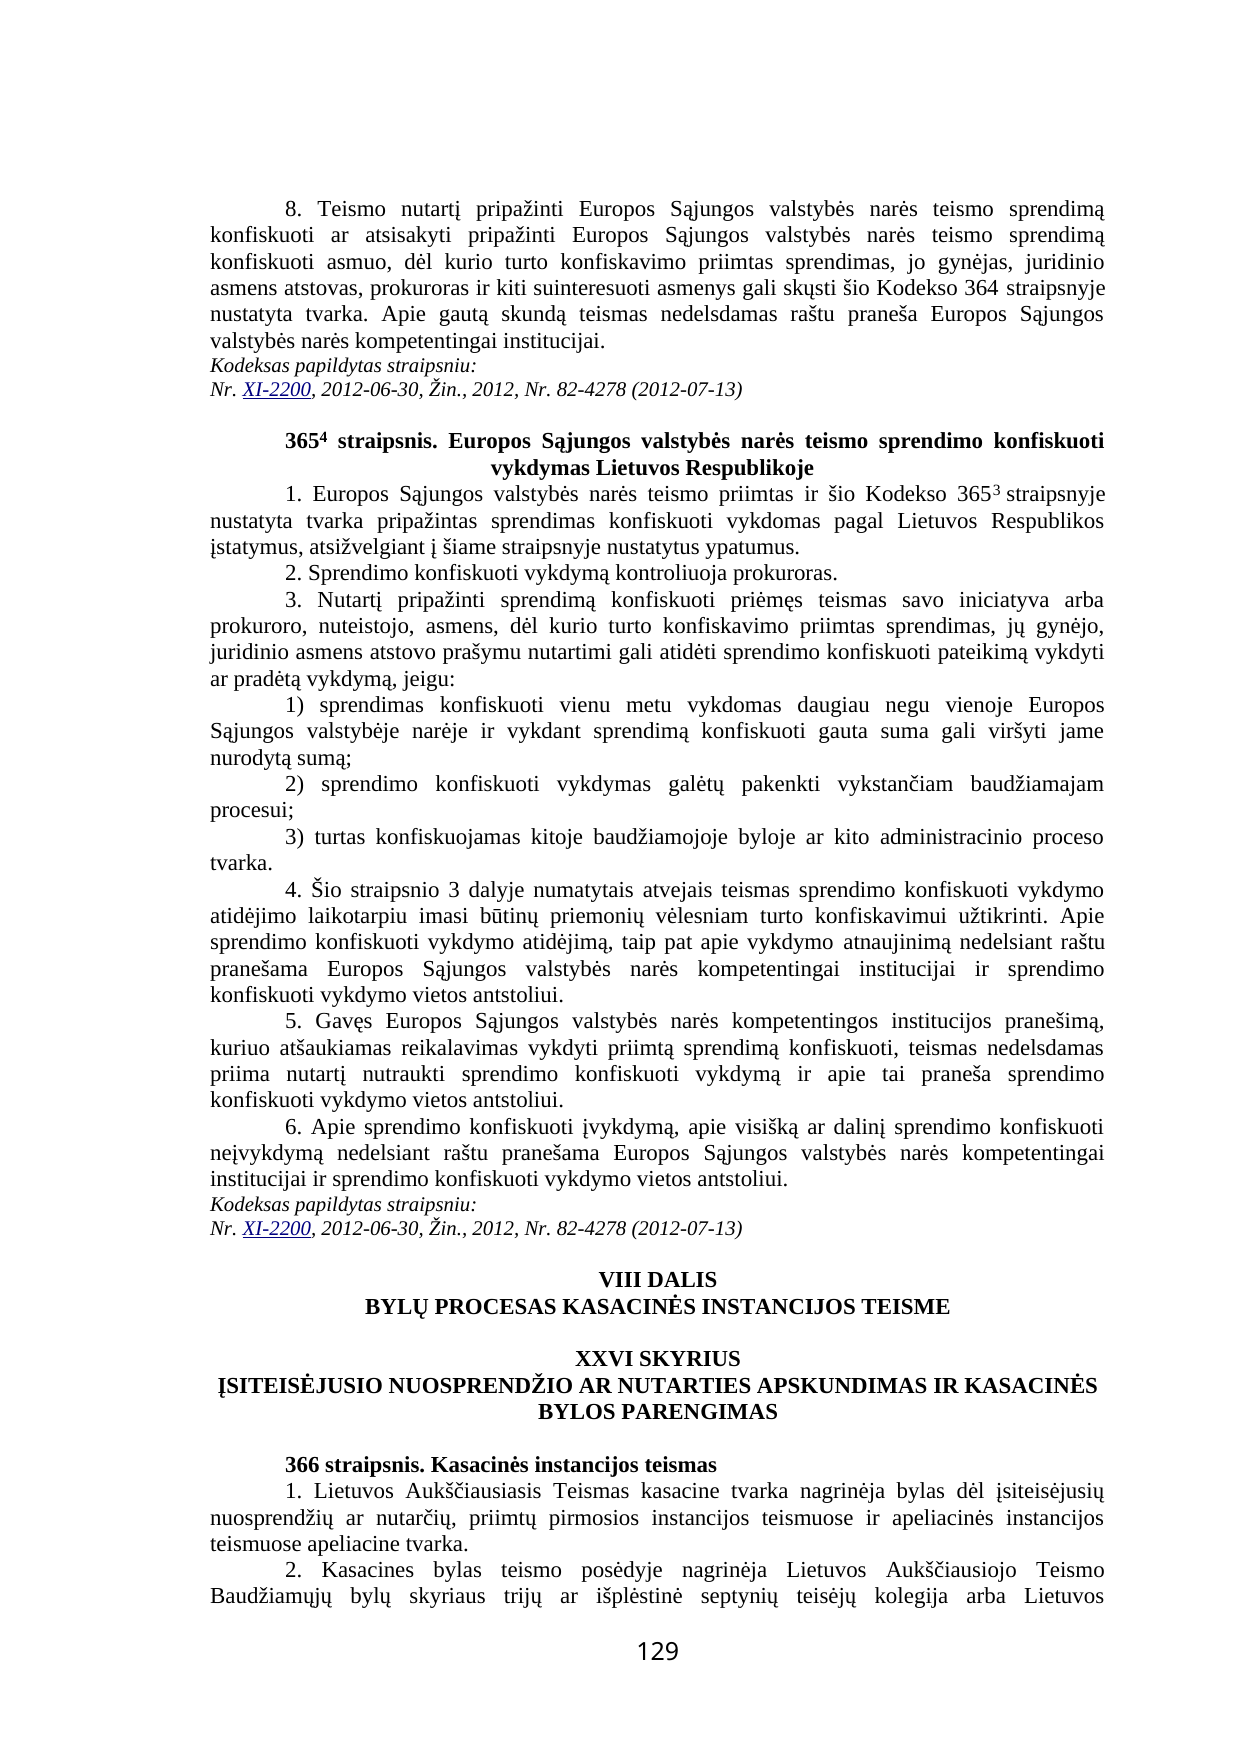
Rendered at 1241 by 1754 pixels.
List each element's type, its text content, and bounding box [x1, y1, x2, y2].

text Kodeksas papildytas straipsniu: [210, 1192, 1106, 1216]
text 3654 straipsnis. Europos Sąjungos valstybės narės teismo sprendimo konfiskuoti vykdymas Lietuvos Respublikoje [285, 428, 1106, 480]
subtitle XXVI skyrius [210, 1345, 1106, 1372]
text 3. Nutartį pripažinti sprendimą konfiskuoti priėmęs teismas savo iniciatyva arba prokuroro, nuteistojo, asmens, dėl kurio turto konfiskavimo priimtas sprendimas, jų gynėjo, juridinio asmens atstovo prašymu nutartimi gali atidėti sprendimo konfiskuoti pateikimą vykdyti ar pradėtą vykdymą, jeigu: [210, 586, 1106, 691]
text 2) sprendimo konfiskuoti vykdymas galėtų pakenkti vykstančiam baudžiamajam procesui; [210, 770, 1106, 823]
text 8. Teismo nutartį pripažinti Europos Sąjungos valstybės narės teismo sprendimą konfiskuoti ar atsisakyti pripažinti Europos Sąjungos valstybės narės teismo sprendimą konfiskuoti asmuo, dėl kurio turto konfiskavimo priimtas sprendimas, jo gynėjas, juridinio asmens atstovas, prokuroras ir kiti suinteresuoti asmenys gali skųsti šio Kodekso 364 straipsnyje nustatyta tvarka. Apie gautą skundą teismas nedelsdamas raštu praneša Europos Sąjungos valstybės narės kompetentingai institucijai. [210, 195, 1106, 353]
text 1. Lietuvos Aukščiausiasis Teismas kasacine tvarka nagrinėja bylas dėl įsiteisėjusių nuosprendžių ar nutarčių, priimtų pirmosios instancijos teismuose ir apeliacinės instancijos teismuose apeliacine tvarka. [210, 1477, 1106, 1556]
text 366 straipsnis. Kasacinės instancijos teismas [210, 1451, 1106, 1477]
text Bylų procesas kasacinės instancijos teisme [210, 1293, 1106, 1319]
text 4. Šio straipsnio 3 dalyje numatytais atvejais teismas sprendimo konfiskuoti vykdymo atidėjimo laikotarpiu imasi būtinų priemonių vėlesniam turto konfiskavimui užtikrinti. Apie sprendimo konfiskuoti vykdymo atidėjimą, taip pat apie vykdymo atnaujinimą nedelsiant raštu pranešama Europos Sąjungos valstybės narės kompetentingai institucijai ir sprendimo konfiskuoti vykdymo vietos antstoliui. [210, 876, 1106, 1007]
text Įsiteisėjusio nuosprendžio ar nutarties apskundimas ir kasacinės bylos parengimas [210, 1372, 1106, 1424]
text 3) turtas konfiskuojamas kitoje baudžiamojoje byloje ar kito administracinio proceso tvarka. [210, 823, 1106, 876]
text 2. Kasacines bylas teismo posėdyje nagrinėja Lietuvos Aukščiausiojo Teismo Baudžiamųjų bylų skyriaus trijų ar išplėstinė septynių teisėjų kolegija arba Lietuvos [210, 1556, 1106, 1609]
text Kodeksas papildytas straipsniu: [210, 353, 1106, 377]
text 6. Apie sprendimo konfiskuoti įvykdymą, apie visišką ar dalinį sprendimo konfiskuoti neįvykdymą nedelsiant raštu pranešama Europos Sąjungos valstybės narės kompetentingai institucijai ir sprendimo konfiskuoti vykdymo vietos antstoliui. [210, 1113, 1106, 1192]
text Nr. XI-2200, 2012-06-30, Žin., 2012, Nr. 82-4278 (2012-07-13) [210, 377, 1106, 401]
text 1) sprendimas konfiskuoti vienu metu vykdomas daugiau negu vienoje Europos Sąjungos valstybėje narėje ir vykdant sprendimą konfiskuoti gauta suma gali viršyti jame nurodytą sumą; [210, 691, 1106, 770]
text 2. Sprendimo konfiskuoti vykdymą kontroliuoja prokuroras. [210, 559, 1106, 586]
text 5. Gavęs Europos Sąjungos valstybės narės kompetentingos institucijos pranešimą, kuriuo atšaukiamas reikalavimas vykdyti priimtą sprendimą konfiskuoti, teismas nedelsdamas priima nutartį nutraukti sprendimo konfiskuoti vykdymą ir apie tai praneša sprendimo konfiskuoti vykdymo vietos antstoliui. [210, 1007, 1106, 1113]
subtitle VIII dalis [210, 1266, 1106, 1293]
text 1. Europos Sąjungos valstybės narės teismo priimtas ir šio Kodekso 3653 straipsnyje nustatyta tvarka pripažintas sprendimas konfiskuoti vykdomas pagal Lietuvos Respublikos įstatymus, atsižvelgiant į šiame straipsnyje nustatytus ypatumus. [210, 480, 1106, 559]
text Nr. XI-2200, 2012-06-30, Žin., 2012, Nr. 82-4278 (2012-07-13) [210, 1216, 1106, 1240]
